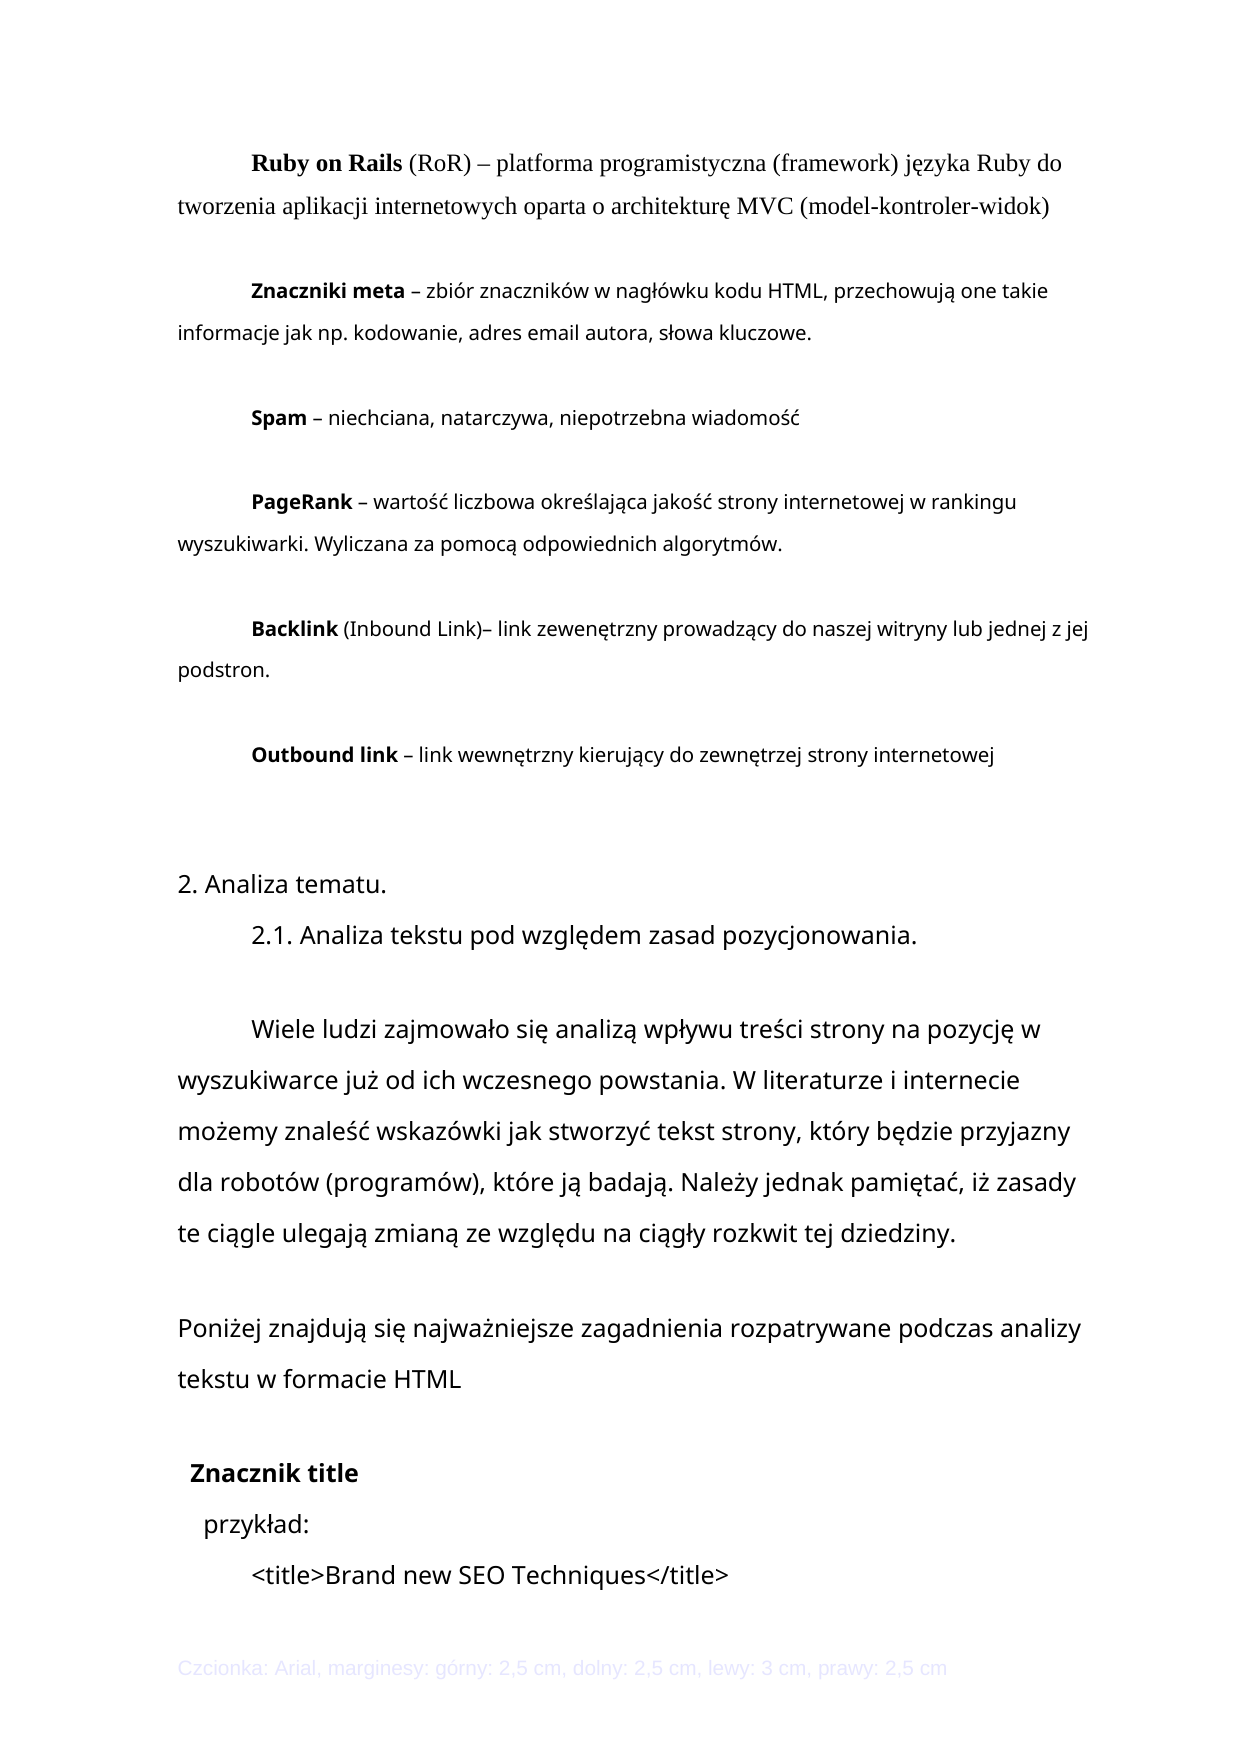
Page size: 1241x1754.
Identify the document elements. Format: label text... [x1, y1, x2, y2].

text przykład: [177, 1507, 1092, 1541]
text Backlink (Inbound Link)– link zewenętrzny prowadzący do naszej witryny lub jednej z jej podstron. [177, 614, 1092, 683]
text 2. Analiza tematu. [177, 867, 1092, 901]
text <title>Brand new SEO Techniques</title> [177, 1558, 1092, 1592]
text Outbound link – link wewnętrzny kierujący do zewnętrzej strony internetowej [177, 741, 1092, 768]
text Poniżej znajdują się najważniejsze zagadnienia rozpatrywane podczas analizy tekstu w formacie HTML [177, 1310, 1092, 1395]
text Spam – niechciana, natarczywa, niepotrzebna wiadomość [177, 403, 1092, 431]
text Ruby on Rails (RoR) – platforma programistyczna (framework) języka Ruby do tworzenia aplikacji internetowych oparta o architekturę MVC (model-kontroler-widok) [177, 148, 1092, 219]
text Wiele ludzi zajmowało się analizą wpływu treści strony na pozycję w wyszukiwarce już od ich wczesnego powstania. W literaturze i internecie możemy znaleść wskazówki jak stworzyć tekst strony, który będzie przyjazny dla robotów (programów), które ją badają. Należy jednak pamiętać, iż zasady te ciągle ulegają zmianą ze względu na ciągły rozkwit tej dziedziny. [177, 1012, 1092, 1250]
text Znacznik title [177, 1456, 1092, 1489]
text 2.1. Analiza tekstu pod względem zasad pozycjonowania. [177, 918, 1092, 952]
text PageRank – wartość liczbowa określająca jakość strony internetowej w rankingu wyszukiwarki. Wyliczana za pomocą odpowiednich algorytmów. [177, 488, 1092, 557]
text Znaczniki meta – zbiór znaczników w nagłówku kodu HTML, przechowują one takie informacje jak np. kodowanie, adres email autora, słowa kluczowe. [177, 277, 1092, 346]
